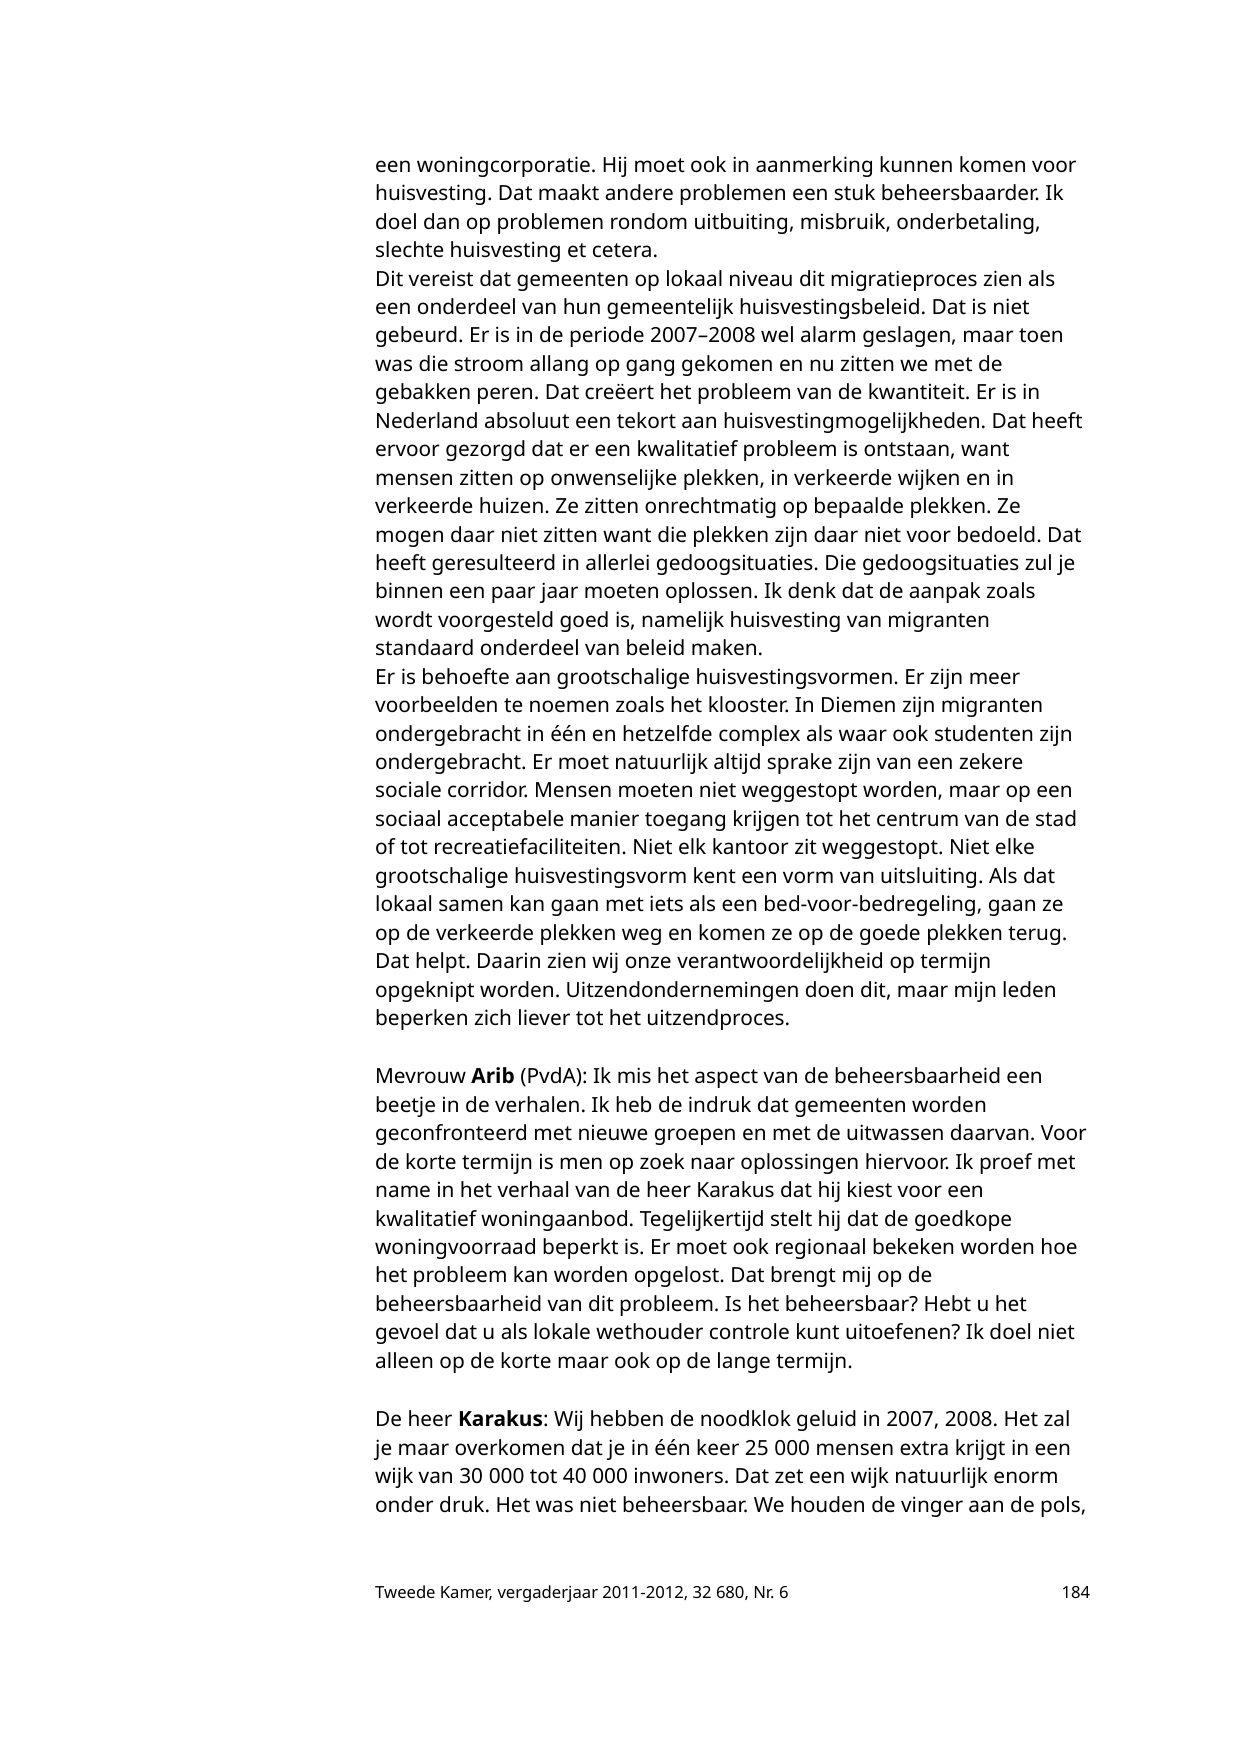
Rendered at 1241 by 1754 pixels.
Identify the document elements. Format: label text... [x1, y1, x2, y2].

text een woningcorporatie. Hij moet ook in aanmerking kunnen komen voor huisvesting. Dat maakt andere problemen een stuk beheersbaarder. Ik doel dan op problemen rondom uitbuiting, misbruik, onderbetaling, slechte huisvesting et cetera. [375, 150, 1090, 264]
text Mevrouw Arib (PvdA): Ik mis het aspect van de beheersbaarheid een beetje in de verhalen. Ik heb de indruk dat gemeenten worden geconfronteerd met nieuwe groepen en met de uitwassen daarvan. Voor de korte termijn is men op zoek naar oplossingen hiervoor. Ik proef met name in het verhaal van de heer Karakus dat hij kiest voor een kwalitatief woningaanbod. Tegelijkertijd stelt hij dat de goedkope woningvoorraad beperkt is. Er moet ook regionaal bekeken worden hoe het probleem kan worden opgelost. Dat brengt mij op de beheersbaarheid van dit probleem. Is het beheersbaar? Hebt u het gevoel dat u als lokale wethouder controle kunt uitoefenen? Ik doel niet alleen op de korte maar ook op de lange termijn. [375, 1062, 1090, 1374]
text De heer Karakus: Wij hebben de noodklok geluid in 2007, 2008. Het zal je maar overkomen dat je in één keer 25 000 mensen extra krijgt in een wijk van 30 000 tot 40 000 inwoners. Dat zet een wijk natuurlijk enorm onder druk. Het was niet beheersbaar. We houden de vinger aan de pols, [375, 1404, 1090, 1518]
text Er is behoefte aan grootschalige huisvestingsvormen. Er zijn meer voorbeelden te noemen zoals het klooster. In Diemen zijn migranten ondergebracht in één en hetzelfde complex als waar ook studenten zijn ondergebracht. Er moet natuurlijk altijd sprake zijn van een zekere sociale corridor. Mensen moeten niet weggestopt worden, maar op een sociaal acceptabele manier toegang krijgen tot het centrum van de stad of tot recreatiefaciliteiten. Niet elk kantoor zit weggestopt. Niet elke grootschalige huisvestingsvorm kent een vorm van uitsluiting. Als dat lokaal samen kan gaan met iets als een bed-voor-bedregeling, gaan ze op de verkeerde plekken weg en komen ze op de goede plekken terug. Dat helpt. Daarin zien wij onze verantwoordelijkheid op termijn opgeknipt worden. Uitzendondernemingen doen dit, maar mijn leden beperken zich liever tot het uitzendproces. [375, 662, 1090, 1032]
text Dit vereist dat gemeenten op lokaal niveau dit migratieproces zien als een onderdeel van hun gemeentelijk huisvestingsbeleid. Dat is niet gebeurd. Er is in de periode 2007–2008 wel alarm geslagen, maar toen was die stroom allang op gang gekomen en nu zitten we met de gebakken peren. Dat creëert het probleem van de kwantiteit. Er is in Nederland absoluut een tekort aan huisvestingmogelijkheden. Dat heeft ervoor gezorgd dat er een kwalitatief probleem is ontstaan, want mensen zitten op onwenselijke plekken, in verkeerde wijken en in verkeerde huizen. Ze zitten onrechtmatig op bepaalde plekken. Ze mogen daar niet zitten want die plekken zijn daar niet voor bedoeld. Dat heeft geresulteerd in allerlei gedoogsituaties. Die gedoogsituaties zul je binnen een paar jaar moeten oplossen. Ik denk dat de aanpak zoals wordt voorgesteld goed is, namelijk huisvesting van migranten standaard onderdeel van beleid maken. [375, 264, 1090, 662]
